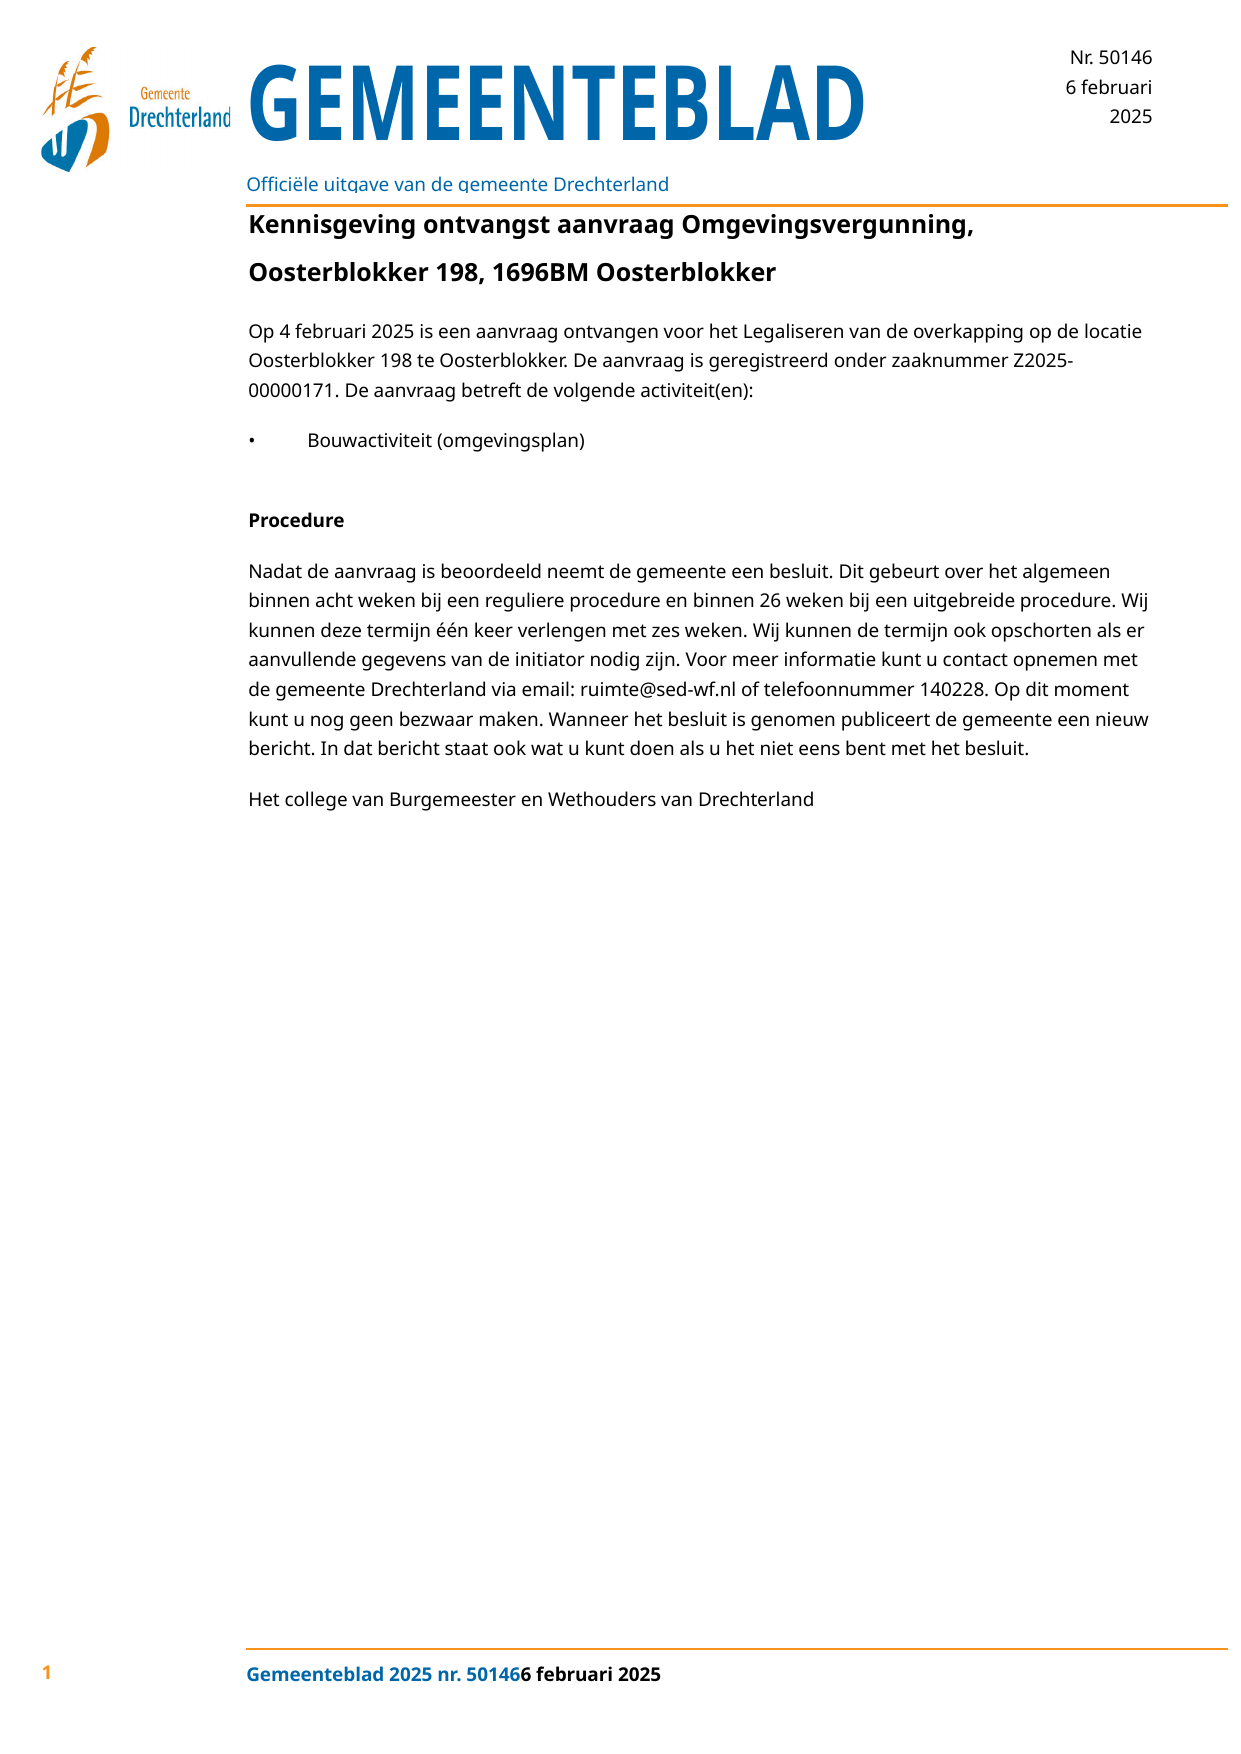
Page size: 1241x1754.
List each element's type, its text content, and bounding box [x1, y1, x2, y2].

picture [226, 115, 231, 124]
text Kennisgeving ontvangst aanvraag Omgevingsvergunning, Oosterblokker 198, 1696BM Oosterblokker [248, 207, 1152, 288]
text Het college van Burgemeester en Wethouders van Drechterland [248, 786, 1152, 812]
picture [41, 158, 64, 172]
text Procedure [248, 507, 1152, 533]
text Nadat de aanvraag is beoordeeld neemt de gemeente een besluit. Dit gebeurt over het algemeen binnen acht weken bij een reguliere procedure en binnen 26 weken bij een uitgebreide procedure. Wij kunnen deze termijn één keer verlengen met zes weken. Wij kunnen de termijn ook opschorten als er aanvullende gegevens van de initiator nodig zijn. Voor meer informatie kunt u contact opnemen met de gemeente Drechterland via email: ruimte@sed-wf.nl of telefoonnummer 140228. Op dit moment kunt u nog geen bezwaar maken. Wanneer het besluit is genomen publiceert de gemeente een nieuw bericht. In dat bericht staat ook wat u kunt doen als u het niet eens bent met het besluit. [248, 558, 1152, 761]
picture [41, 47, 231, 172]
list Bouwactiviteit (omgevingsplan) [248, 427, 1152, 453]
text Op 4 februari 2025 is een aanvraag ontvangen voor het Legaliseren van de overkapping op de locatie Oosterblokker 198 te Oosterblokker. De aanvraag is geregistreerd onder zaaknummer Z2025-00000171. De aanvraag betreft de volgende activiteit(en): [248, 318, 1152, 403]
